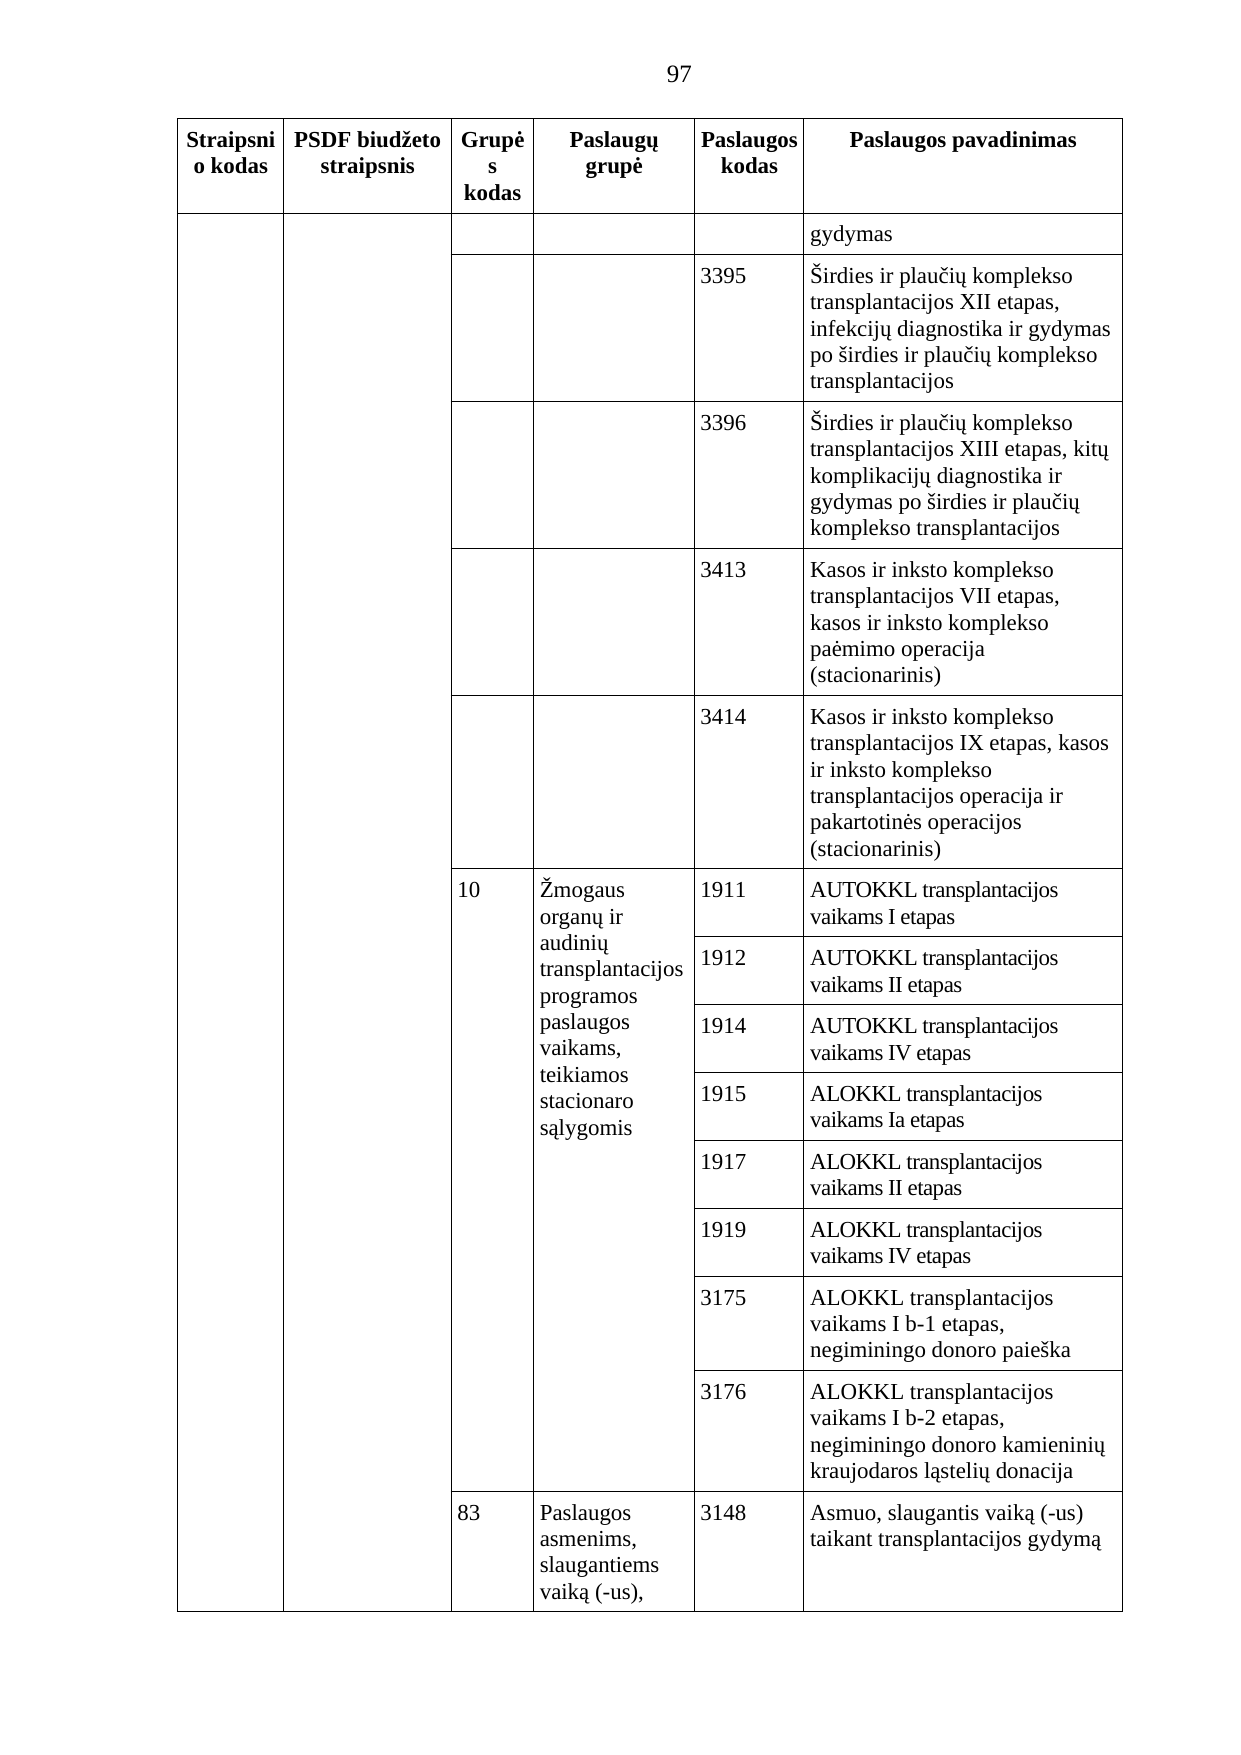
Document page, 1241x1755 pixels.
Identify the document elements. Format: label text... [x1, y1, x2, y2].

table_cell [534, 402, 694, 548]
table_cell 1914 [695, 1005, 803, 1072]
table_cell Paslaugos asmenims, slaugantiems vaiką (-us), [534, 1492, 694, 1611]
table_cell [284, 695, 451, 868]
table_cell [178, 1208, 283, 1276]
table_cell [284, 1276, 451, 1370]
table_cell [284, 936, 451, 1004]
table_header Paslaugų grupė [534, 119, 694, 212]
table_cell [452, 936, 533, 1004]
table_cell Širdies ir plaučių komplekso transplantacijos XIII etapas, kitų komplikacijų diagnostika ir gydymas po širdies ir plaučių komplekso transplantacijos [804, 402, 1122, 548]
table_cell ALOKKL transplantacijos vaikams I b-2 etapas, negiminingo donoro kamieninių kraujodaros ląstelių donacija [804, 1371, 1122, 1491]
table_cell ALOKKL transplantacijos vaikams II etapas [804, 1141, 1122, 1208]
table_cell [284, 401, 451, 548]
table_header Paslaugos pavadinimas [804, 119, 1122, 212]
table_cell AUTOKKL transplantacijos vaikams I etapas [804, 869, 1122, 936]
table_cell [452, 214, 533, 254]
table_cell 83 [452, 1492, 533, 1611]
table_cell 3413 [695, 549, 803, 695]
table_cell gydymas [804, 214, 1122, 254]
table_cell [452, 1370, 533, 1491]
table_cell [452, 696, 533, 868]
table_cell Širdies ir plaučių komplekso transplantacijos XII etapas, infekcijų diagnostika ir gydymas po širdies ir plaučių komplekso transplantacijos [804, 255, 1122, 401]
table_cell [695, 214, 803, 254]
table_cell [284, 1004, 451, 1072]
table_cell [178, 936, 283, 1004]
table_cell [284, 1370, 451, 1611]
table_cell 1911 [695, 869, 803, 936]
table_cell ALOKKL transplantacijos vaikams Ia etapas [804, 1073, 1122, 1140]
table_cell [452, 549, 533, 695]
table_cell [284, 1208, 451, 1276]
table_cell [178, 401, 283, 548]
table_cell [534, 696, 694, 868]
table_cell 1915 [695, 1073, 803, 1140]
table_cell 10 [452, 869, 533, 936]
table_header Grupės kodas [452, 119, 533, 212]
table_cell AUTOKKL transplantacijos vaikams IV etapas [804, 1005, 1122, 1072]
table_cell Žmogaus organų ir audinių transplantacijos programos paslaugos vaikams, teikiamos stacionaro sąlygomis [534, 869, 694, 1276]
table_cell Asmuo, slaugantis vaiką (-us) taikant transplantacijos gydymą [804, 1492, 1122, 1611]
table_cell [452, 1140, 533, 1208]
table_cell 3396 [695, 402, 803, 548]
table_cell [452, 1072, 533, 1140]
table_cell ALOKKL transplantacijos vaikams IV etapas [804, 1209, 1122, 1276]
table_cell 3148 [695, 1492, 803, 1611]
table_cell Kasos ir inksto komplekso transplantacijos VII etapas, kasos ir inksto komplekso paėmimo operacija (stacionarinis) [804, 549, 1122, 695]
table_cell [178, 548, 283, 695]
table_cell 3395 [695, 255, 803, 401]
table_cell 1912 [695, 937, 803, 1004]
table_cell [178, 254, 283, 401]
table_cell AUTOKKL transplantacijos vaikams II etapas [804, 937, 1122, 1004]
table_cell [534, 255, 694, 401]
table_cell [284, 548, 451, 695]
table_cell [534, 214, 694, 254]
table_cell [178, 1140, 283, 1208]
table_cell 3175 [695, 1277, 803, 1370]
table_header PSDF biudžeto straipsnis [284, 119, 451, 212]
table_cell 1919 [695, 1209, 803, 1276]
table_cell [178, 1072, 283, 1140]
table_cell [284, 1140, 451, 1208]
table_cell [452, 1004, 533, 1072]
table_cell 3176 [695, 1371, 803, 1491]
table_header Straipsnio kodas [178, 119, 283, 212]
table_cell [178, 1004, 283, 1072]
table_cell 1917 [695, 1141, 803, 1208]
table_cell [452, 402, 533, 548]
table_cell [178, 1276, 283, 1370]
table_cell ALOKKL transplantacijos vaikams I b-1 etapas, negiminingo donoro paieška [804, 1277, 1122, 1370]
table_cell [284, 1072, 451, 1140]
table_cell [178, 695, 283, 868]
table_cell [284, 254, 451, 401]
table_cell [452, 1208, 533, 1276]
table_cell [534, 549, 694, 695]
table_cell [534, 1370, 694, 1491]
table_cell [178, 214, 283, 254]
table_cell [534, 1276, 694, 1370]
table_cell Kasos ir inksto komplekso transplantacijos IX etapas, kasos ir inksto komplekso transplantacijos operacija ir pakartotinės operacijos (stacionarinis) [804, 696, 1122, 868]
table_cell [452, 1276, 533, 1370]
table_cell [452, 255, 533, 401]
table_header Paslaugos kodas [695, 119, 803, 212]
table_cell 3414 [695, 696, 803, 868]
table_cell [284, 214, 451, 254]
table_cell [284, 868, 451, 936]
table_cell [178, 868, 283, 936]
table_cell [178, 1370, 283, 1611]
